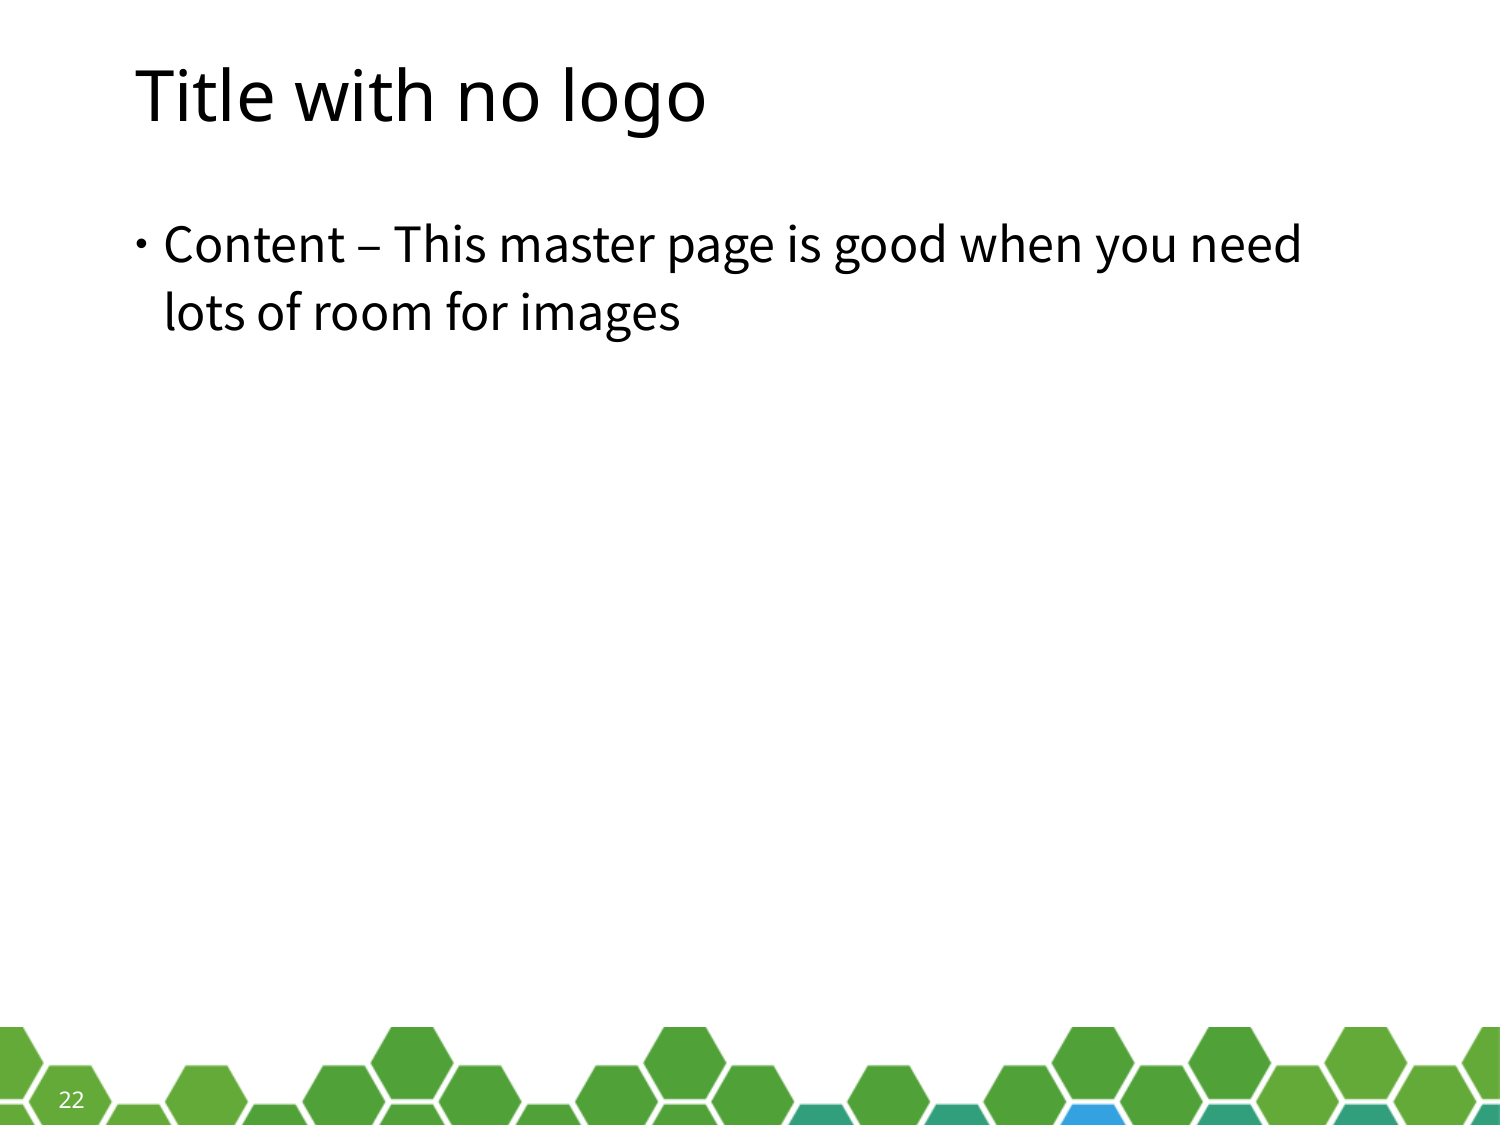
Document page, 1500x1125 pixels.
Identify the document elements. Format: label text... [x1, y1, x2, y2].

picture [0, 1027, 1500, 1125]
list Content – This master page is good when you need lots of room for images [135, 208, 1372, 862]
title Title with no logo [135, 12, 1372, 175]
